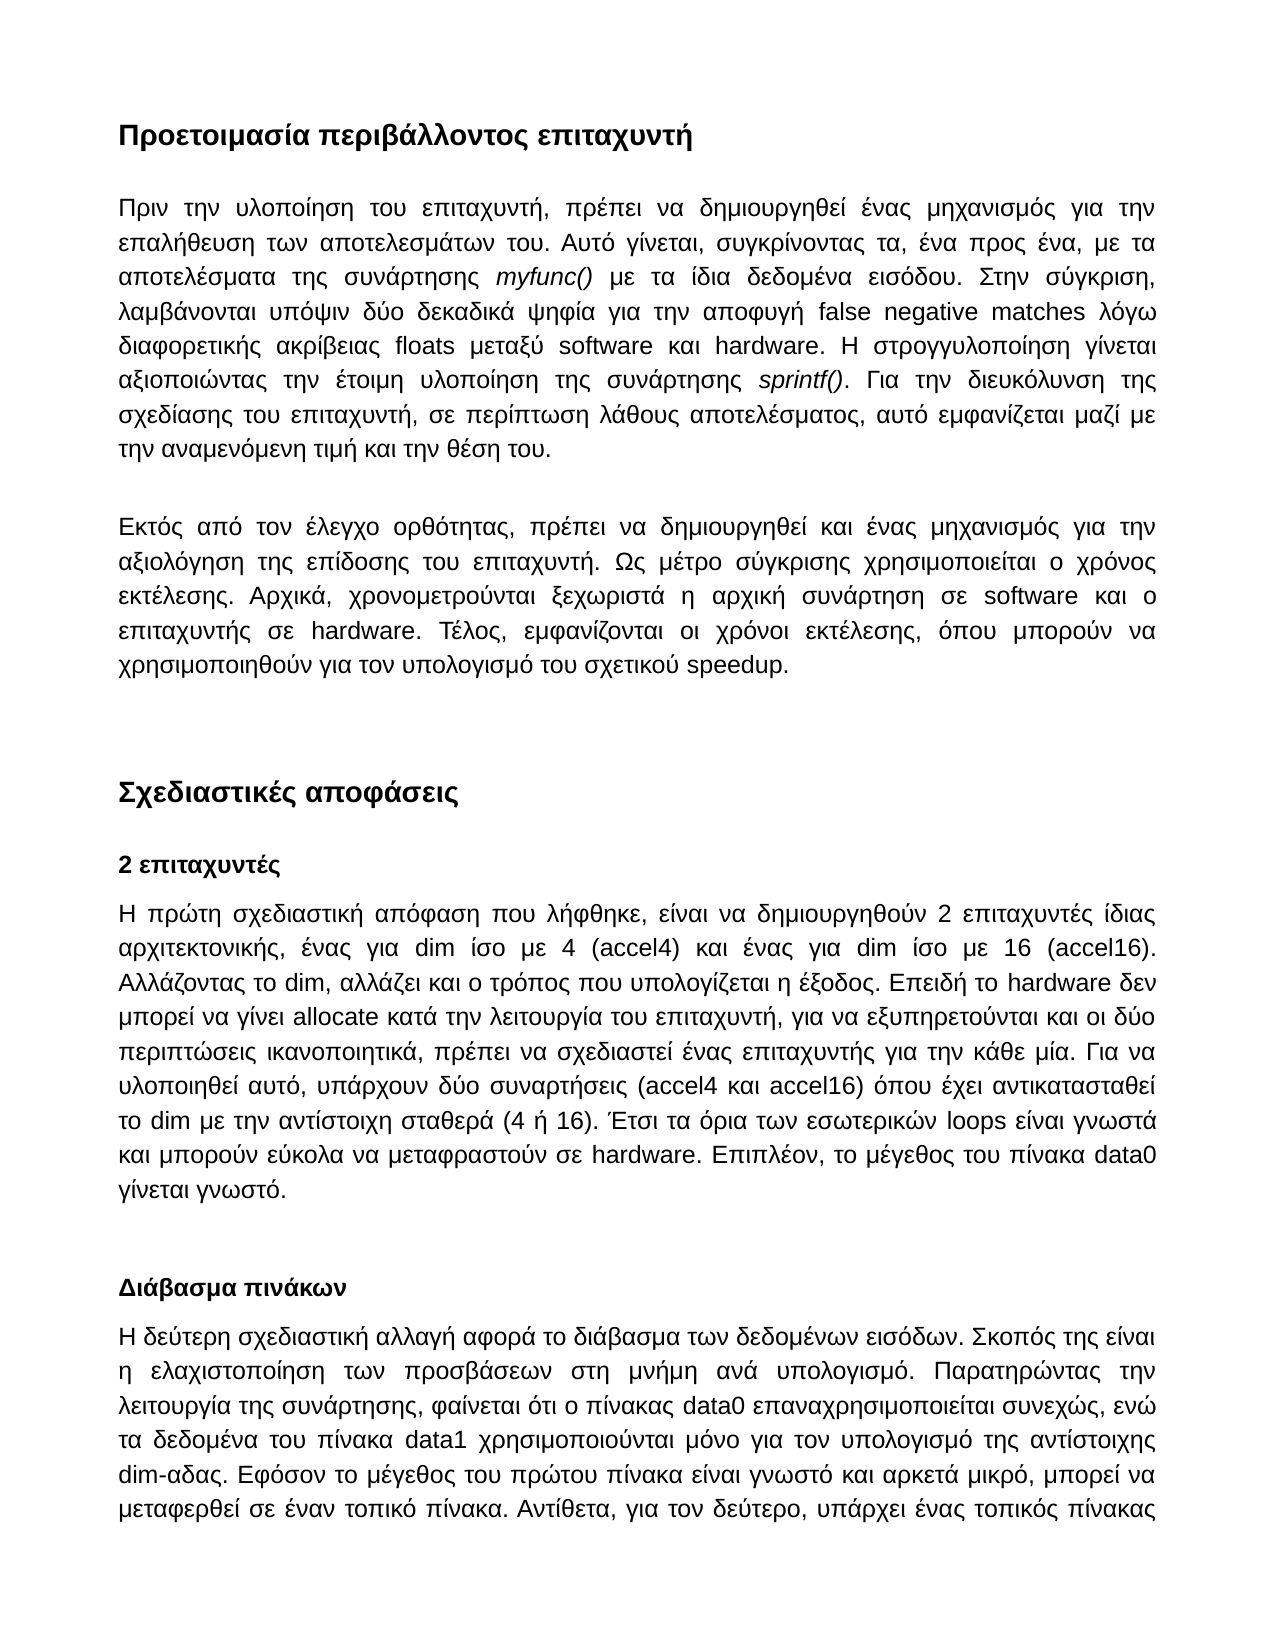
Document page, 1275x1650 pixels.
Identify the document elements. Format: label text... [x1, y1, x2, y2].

text Πριν την υλοποίηση του επιταχυντή, πρέπει να δημιουργηθεί ένας μηχανισμός για την επαλήθευση των αποτελεσμάτων του. Αυτό γίνεται, συγκρίνοντας τα, ένα προς ένα, με τα αποτελέσματα της συνάρτησης myfunc() με τα ίδια δεδομένα εισόδου. Στην σύγκριση, λαμβάνονται υπόψιν δύο δεκαδικά ψηφία για την αποφυγή false negative matches λόγω διαφορετικής ακρίβειας floats μεταξύ software και hardware. Η στρογγυλοποίηση γίνεται αξιοποιώντας την έτοιμη υλοποίηση της συνάρτησης sprintf(). Για την διευκόλυνση της σχεδίασης του επιταχυντή, σε περίπτωση λάθους αποτελέσματος, αυτό εμφανίζεται μαζί με την αναμενόμενη τιμή και την θέση του. [118, 193, 1157, 463]
text Εκτός από τον έλεγχο ορθότητας, πρέπει να δημιουργηθεί και ένας μηχανισμός για την αξιολόγηση της επίδοσης του επιταχυντή. Ως μέτρο σύγκρισης χρησιμοποιείται ο χρόνος εκτέλεσης. Αρχικά, χρονομετρούνται ξεχωριστά η αρχική συνάρτηση σε software και ο επιταχυντής σε hardware. Τέλος, εμφανίζονται οι χρόνοι εκτέλεσης, όπου μπορούν να χρησιμοποιηθούν για τον υπολογισμό του σχετικού speedup. [118, 512, 1157, 679]
text Διάβασμα πινάκων [118, 1273, 1157, 1301]
text Η πρώτη σχεδιαστική απόφαση που λήφθηκε, είναι να δημιουργηθούν 2 επιταχυντές ίδιας αρχιτεκτονικής, ένας για dim ίσο με 4 (accel4) και ένας για dim ίσο με 16 (accel16). Αλλάζοντας το dim, αλλάζει και ο τρόπος που υπολογίζεται η έξοδος. Επειδή το hardware δεν μπορεί να γίνει allocate κατά την λειτουργία του επιταχυντή, για να εξυπηρετούνται και οι δύο περιπτώσεις ικανοποιητικά, πρέπει να σχεδιαστεί ένας επιταχυντής για την κάθε μία. Για να υλοποιηθεί αυτό, υπάρχουν δύο συναρτήσεις (accel4 και accel16) όπου έχει αντικατασταθεί το dim με την αντίστοιχη σταθερά (4 ή 16). Έτσι τα όρια των εσωτερικών loops είναι γνωστά και μπορούν εύκολα να μεταφραστούν σε hardware. Επιπλέον, το μέγεθος του πίνακα data0 γίνεται γνωστό. [118, 899, 1157, 1203]
subtitle Προετοιμασία περιβάλλοντος επιταχυντή [118, 118, 1157, 152]
subtitle Σχεδιαστικές αποφάσεις [118, 775, 1157, 808]
text 2 επιταχυντές [118, 850, 1157, 878]
text Η δεύτερη σχεδιαστική αλλαγή αφορά το διάβασμα των δεδομένων εισόδων. Σκοπός της είναι η ελαχιστοποίηση των προσβάσεων στη μνήμη ανά υπολογισμό. Παρατηρώντας την λειτουργία της συνάρτησης, φαίνεται ότι ο πίνακας data0 επαναχρησιμοποιείται συνεχώς, ενώ τα δεδομένα του πίνακα data1 χρησιμοποιούνται μόνο για τον υπολογισμό της αντίστοιχης dim-αδας. Εφόσον το μέγεθος του πρώτου πίνακα είναι γνωστό και αρκετά μικρό, μπορεί να μεταφερθεί σε έναν τοπικό πίνακα. Αντίθετα, για τον δεύτερο, υπάρχει ένας τοπικός πίνακας [118, 1322, 1157, 1523]
